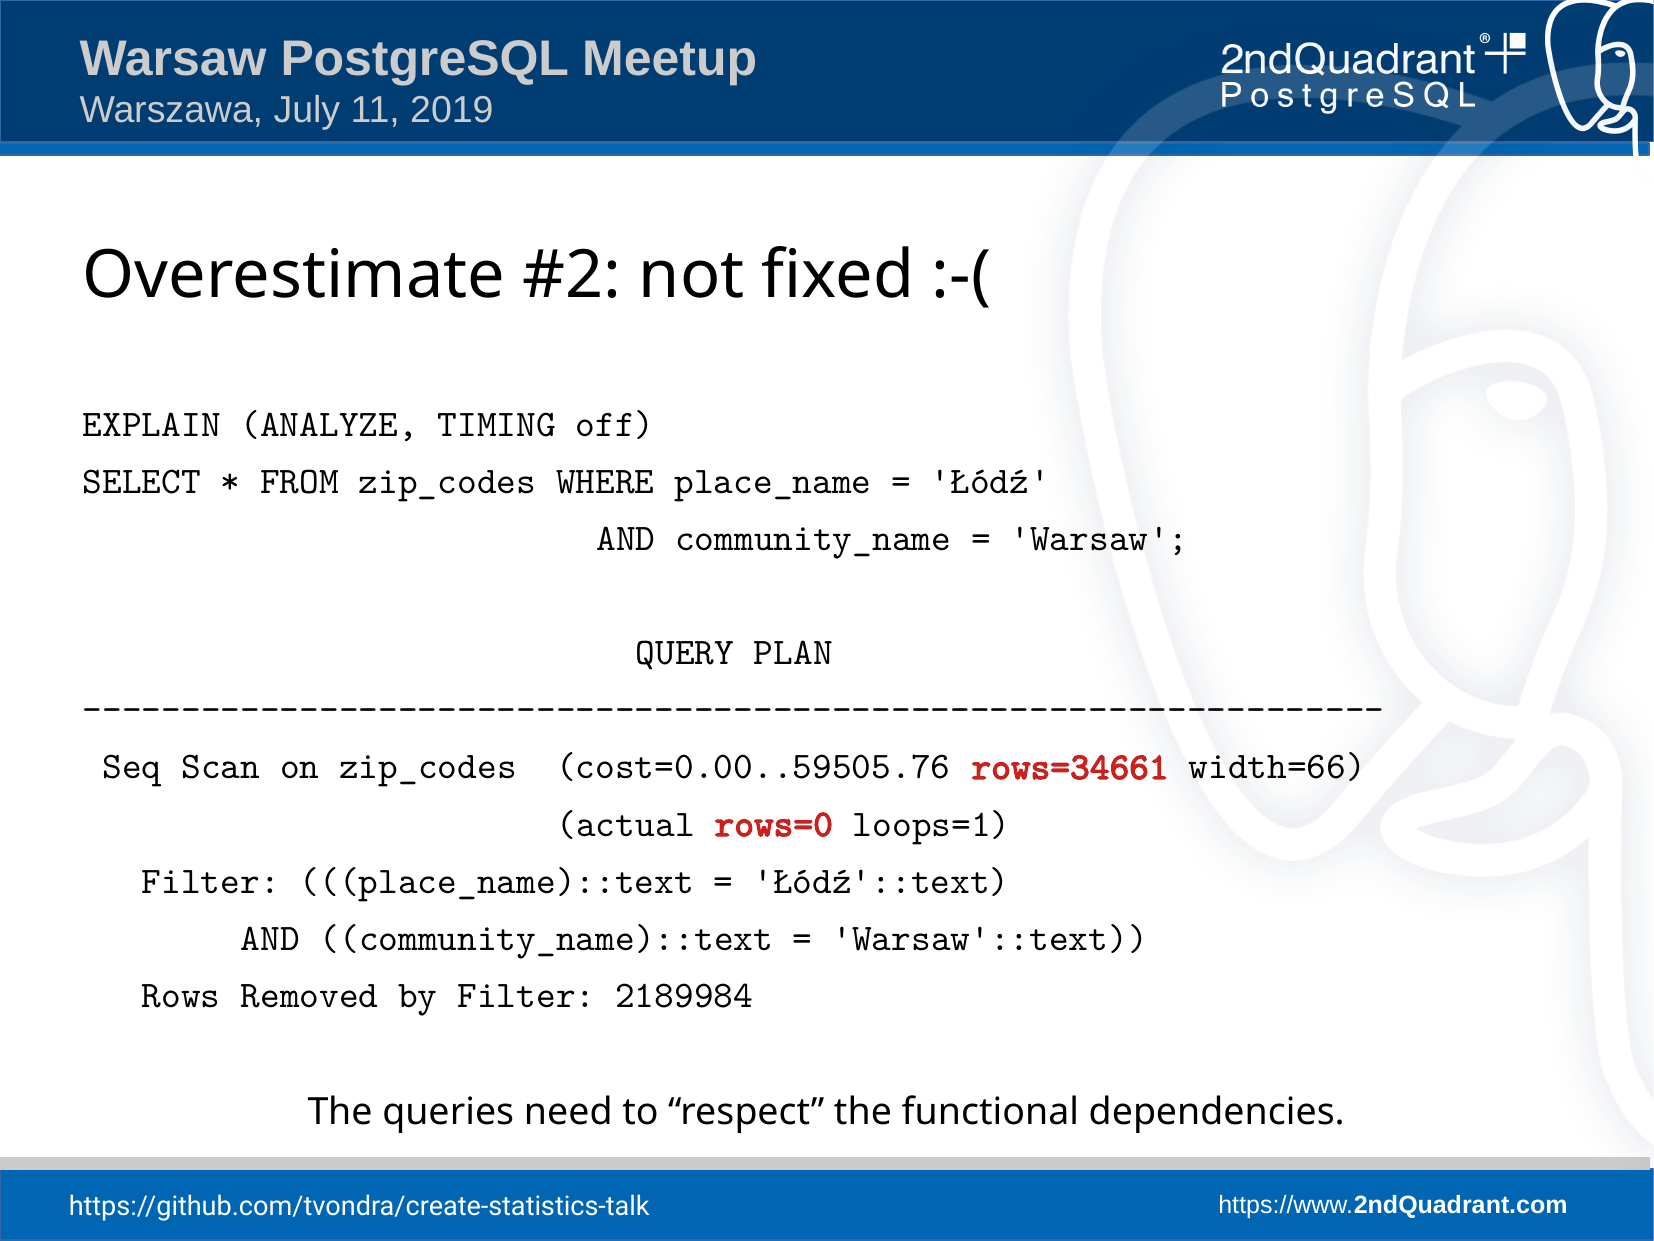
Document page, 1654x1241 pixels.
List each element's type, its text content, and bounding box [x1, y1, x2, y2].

picture [1007, 1110, 1019, 1122]
picture [920, 1110, 931, 1122]
list EXPLAIN (ANALYZE, TIMING off) SELECT * FROM zip_codes WHERE place_name = 'Łódź' AND community_name = 'Warsaw'; QUERY PLAN ------------------------------------------------------------------ Seq Scan on zip_codes (cost=0.00..59505.76 rows=34661 width=66) (actual rows=0 loops=1) Filter: (((place_name)::text = 'Łódź'::text) AND ((community_name)::text = 'Warsaw'::text)) Rows Removed by Filter: 2189984 The queries need to “respect” the functional dependencies. [82, 390, 1571, 1110]
picture [1139, 1110, 1151, 1122]
picture [640, 1110, 652, 1122]
picture [740, 1110, 752, 1122]
title Overestimate #2: not fixed :-( [82, 167, 1571, 375]
picture [1053, 1114, 1063, 1122]
picture [1093, 1110, 1105, 1122]
picture [1205, 1110, 1217, 1122]
picture [632, 0, 1654, 1241]
